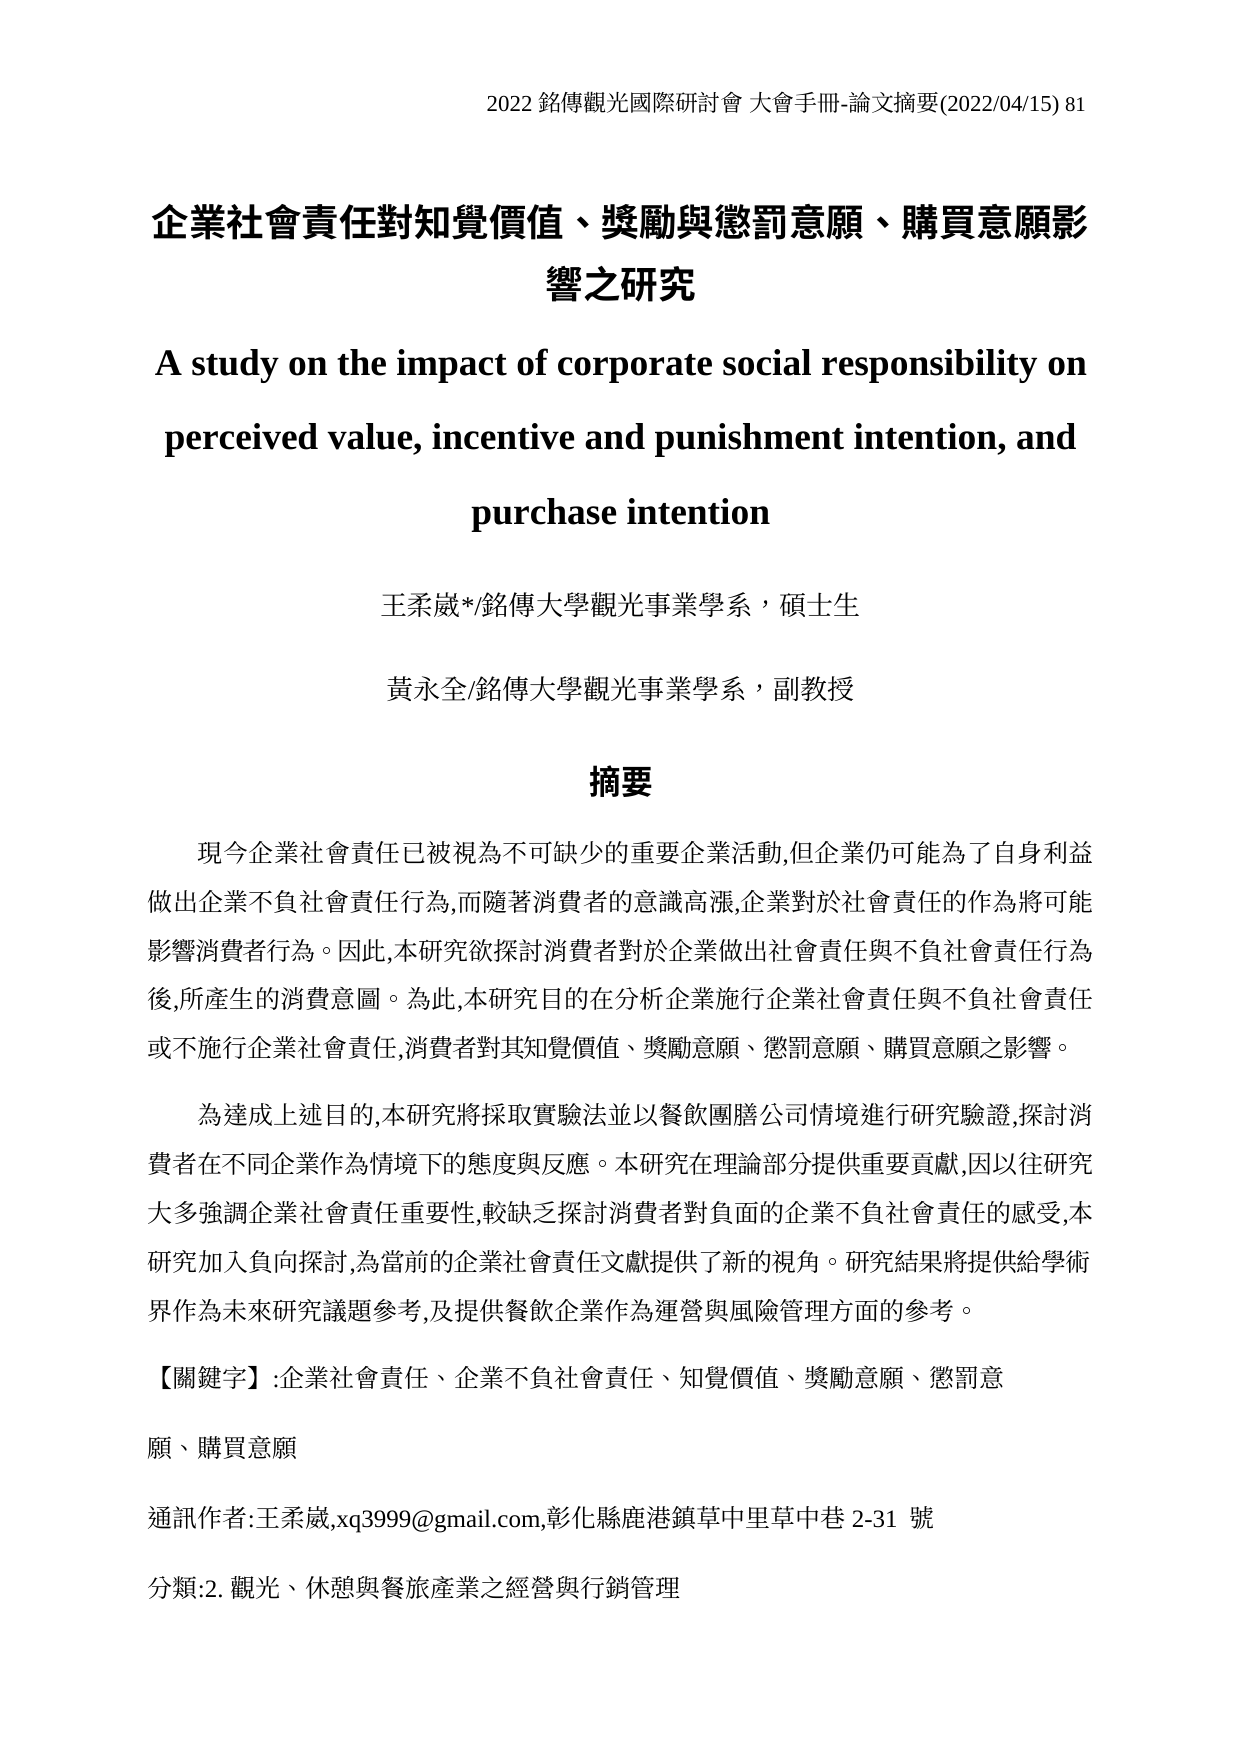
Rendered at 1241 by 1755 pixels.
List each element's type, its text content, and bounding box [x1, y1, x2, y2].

text 響之研究 [150, 254, 1091, 309]
text 通訊作者:王柔崴,xq3999@gmail.com,彰化縣鹿港鎮草中里草中巷 2-31 號分類:2. 觀光、休憩與餐旅產業之經營與行銷管理 [148, 1498, 943, 1604]
text A study on the impact of corporate social responsibility on perceived value, incentive and punishment intention, and purchase intention [150, 340, 1091, 532]
text 【關鍵字】:企業社會責任、企業不負社會責任、知覺價值、獎勵意願、懲罰意願、購買意願 [148, 1358, 1005, 1464]
text 為達成上述目的,本研究將採取實驗法並以餐飲團膳公司情境進行研究驗證,探討消費者在不同企業作為情境下的態度與反應。本研究在理論部分提供重要貢獻,因以往研究大多強調企業社會責任重要性,較缺乏探討消費者對負面的企業不負社會責任的感受,本研究加入負向探討,為當前的企業社會責任文獻提供了新的視角。研究結果將提供給學術界作為未來研究議題參考,及提供餐飲企業作為運營與風險管理方面的參考。 [148, 1096, 1094, 1327]
text 摘要 [150, 756, 1091, 804]
text 王柔崴*/銘傳大學觀光事業學系，碩士生黃永全/銘傳大學觀光事業學系，副教授 [379, 584, 861, 707]
text 現今企業社會責任已被視為不可缺少的重要企業活動,但企業仍可能為了自身利益做出企業不負社會責任行為,而隨著消費者的意識高漲,企業對於社會責任的作為將可能影響消費者行為。因此,本研究欲探討消費者對於企業做出社會責任與不負社會責任行為後,所產生的消費意圖。為此,本研究目的在分析企業施行企業社會責任與不負社會責任或不施行企業社會責任,消費者對其知覺價值、獎勵意願、懲罰意願、購買意願之影響。 [148, 833, 1093, 1065]
text 企業社會責任對知覺價值、獎勵與懲罰意願、購買意願影 [144, 189, 1096, 248]
